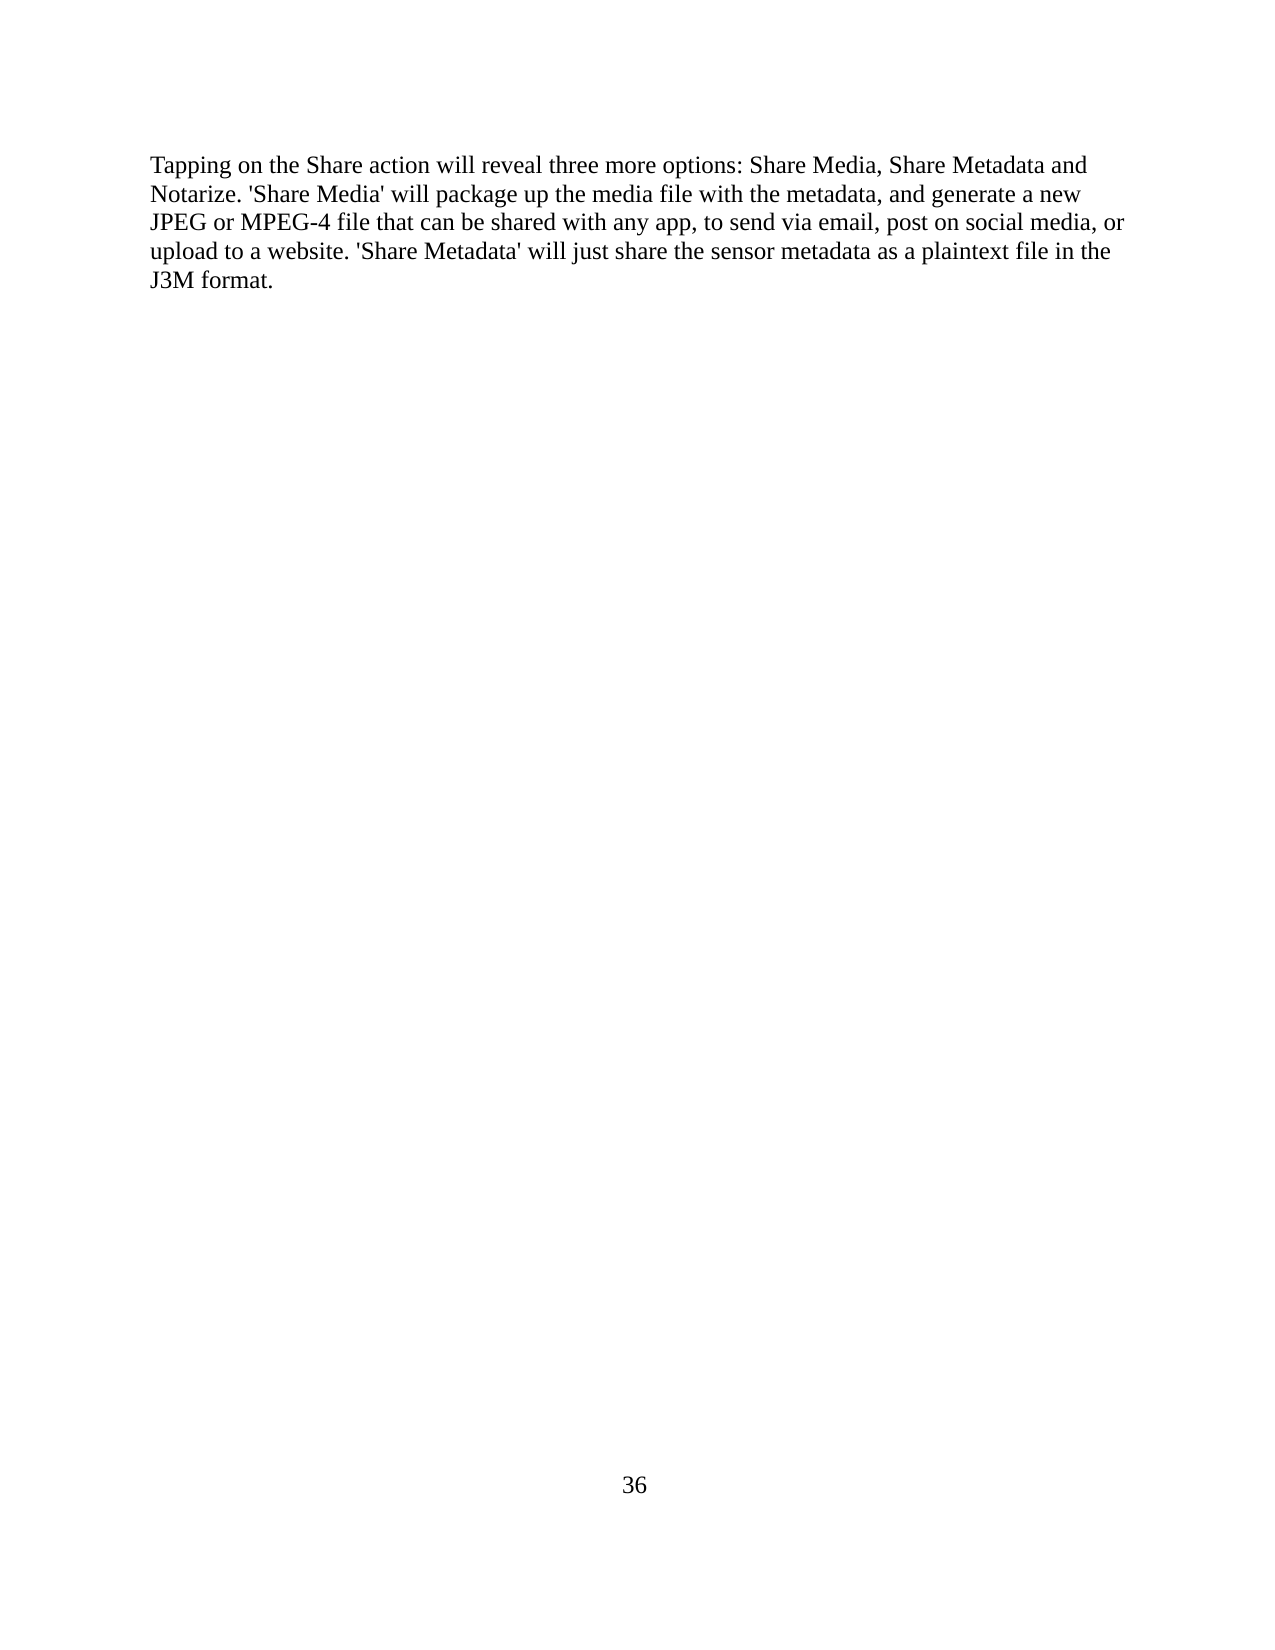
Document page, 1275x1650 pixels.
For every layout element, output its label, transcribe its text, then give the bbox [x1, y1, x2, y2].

text Tapping on the Share action will reveal three more options: Share Media, Share Metadata and Notarize. 'Share Media' will package up the media file with the metadata, and generate a new JPEG or MPEG-4 file that can be shared with any app, to send via email, post on social media, or upload to a website. 'Share Metadata' will just share the sensor metadata as a plaintext file in the J3M format. [150, 150, 1125, 294]
